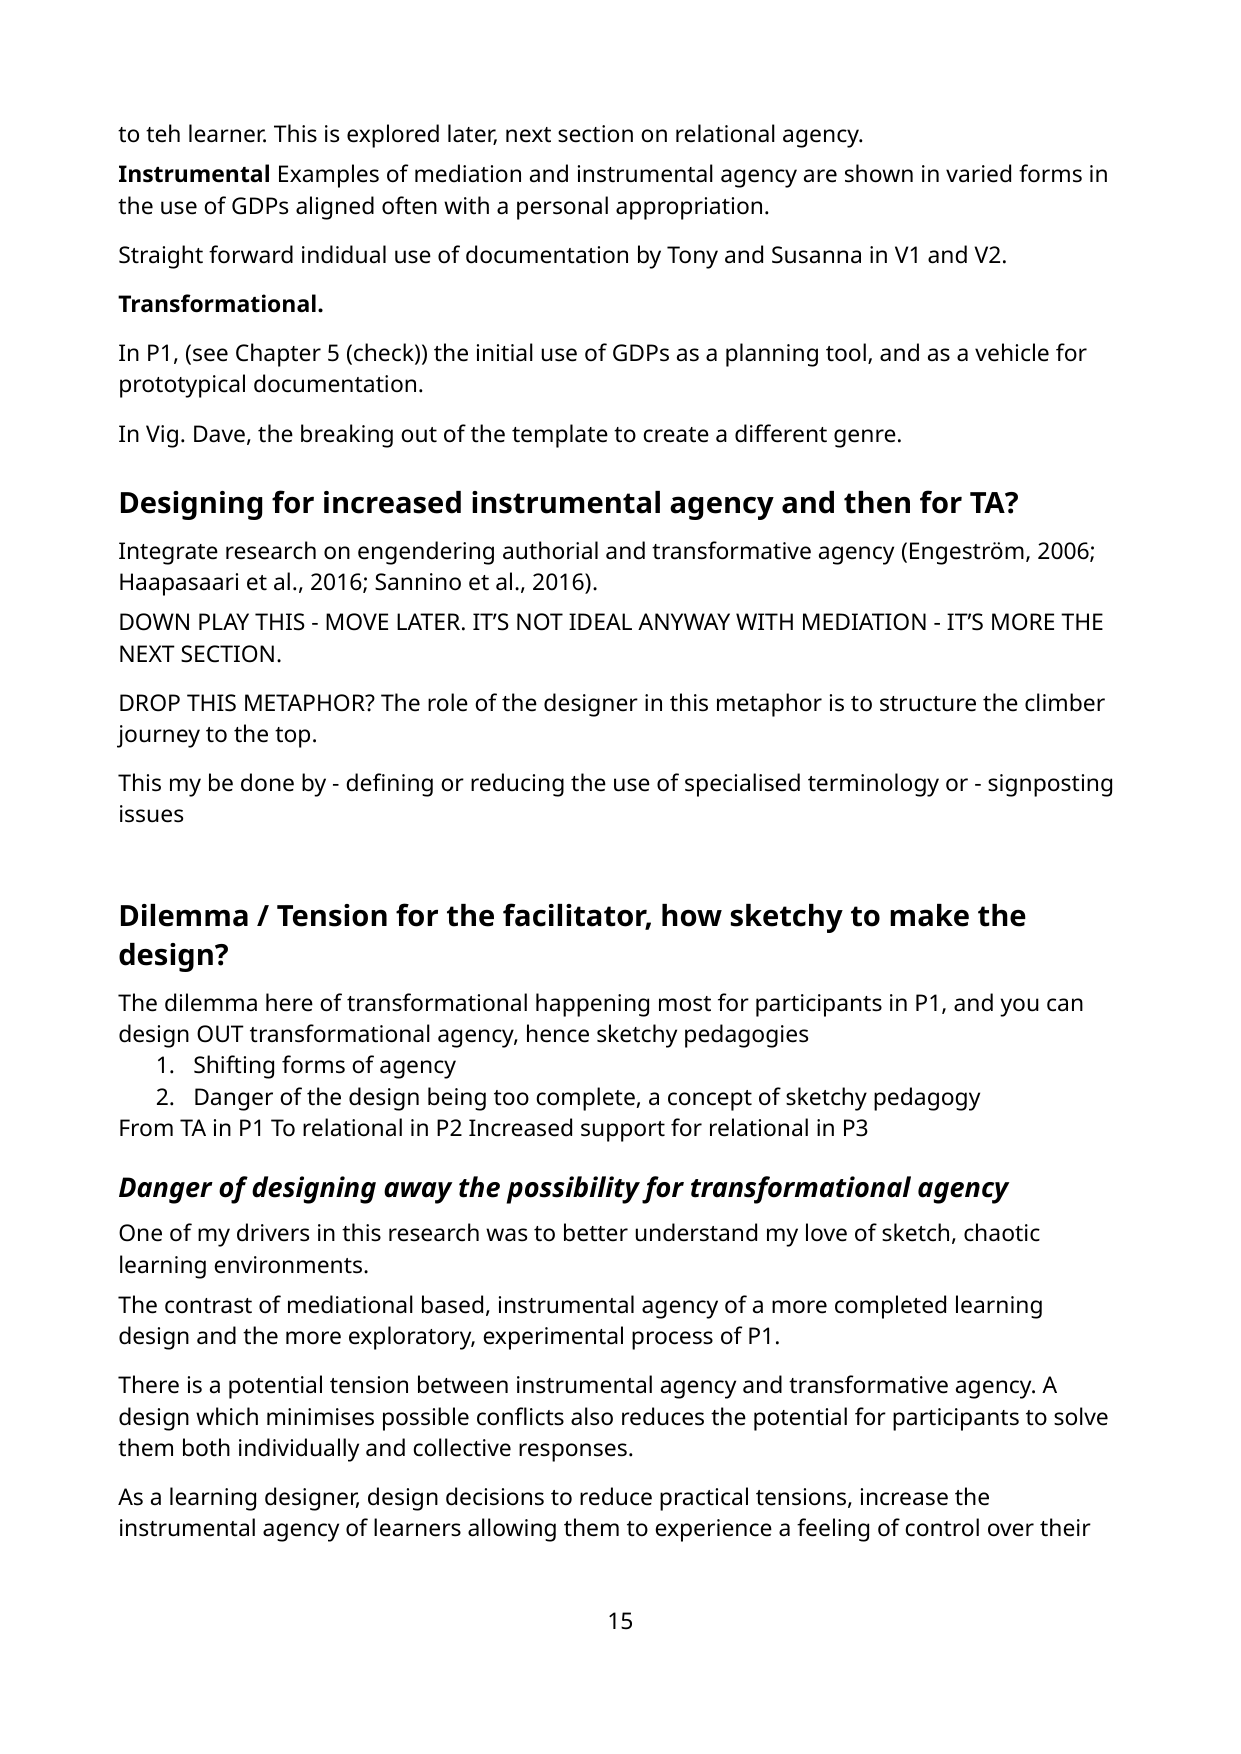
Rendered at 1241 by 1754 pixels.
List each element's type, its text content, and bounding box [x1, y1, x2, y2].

text The contrast of mediational based, instrumental agency of a more completed learning design and the more exploratory, experimental process of P1. [118, 1289, 1122, 1351]
text to teh learner. This is explored later, next section on relational agency. [118, 118, 1122, 149]
text DROP THIS METAPHOR? The role of the designer in this metaphor is to structure the climber journey to the top. [118, 687, 1122, 749]
text One of my drivers in this research was to better understand my love of sketch, chaotic learning environments. [118, 1217, 1122, 1280]
text Straight forward indidual use of documentation by Tony and Susanna in V1 and V2. [118, 239, 1122, 270]
text The dilemma here of transformational happening most for participants in P1, and you can design OUT transformational agency, hence sketchy pedagogies [118, 987, 1122, 1049]
text Instrumental Examples of mediation and instrumental agency are shown in varied forms in the use of GDPs aligned often with a personal appropriation. [118, 158, 1122, 221]
text From TA in P1 To relational in P2 Increased support for relational in P3 [118, 1112, 1122, 1143]
subtitle Dilemma / Tension for the facilitator, how sketchy to make the design? [118, 895, 1122, 974]
list Danger of the design being too complete, a concept of sketchy pedagogy [156, 1081, 1122, 1112]
list Shifting forms of agency [156, 1049, 1122, 1081]
subtitle Danger of designing away the possibility for transformational agency [118, 1168, 1122, 1205]
text Integrate research on engendering authorial and transformative agency (Engeström, 2006; Haapasaari et al., 2016; Sannino et al., 2016). [118, 535, 1122, 597]
text As a learning designer, design decisions to reduce practical tensions, increase the instrumental agency of learners allowing them to experience a feeling of control over their [118, 1481, 1122, 1543]
text In Vig. Dave, the breaking out of the template to create a different genre. [118, 417, 1122, 449]
text There is a potential tension between instrumental agency and transformative agency. A design which minimises possible conflicts also reduces the potential for participants to solve them both individually and collective responses. [118, 1369, 1122, 1463]
text This my be done by - defining or reducing the use of specialised terminology or - signposting issues [118, 767, 1122, 861]
text In P1, (see Chapter 5 (check)) the initial use of GDPs as a planning tool, and as a vehicle for prototypical documentation. [118, 337, 1122, 399]
subtitle Designing for increased instrumental agency and then for TA? [118, 483, 1122, 522]
text Transformational. [118, 288, 1122, 319]
text DOWN PLAY THIS - MOVE LATER. IT’S NOT IDEAL ANYWAY WITH MEDIATION - IT’S MORE THE NEXT SECTION. [118, 606, 1122, 669]
